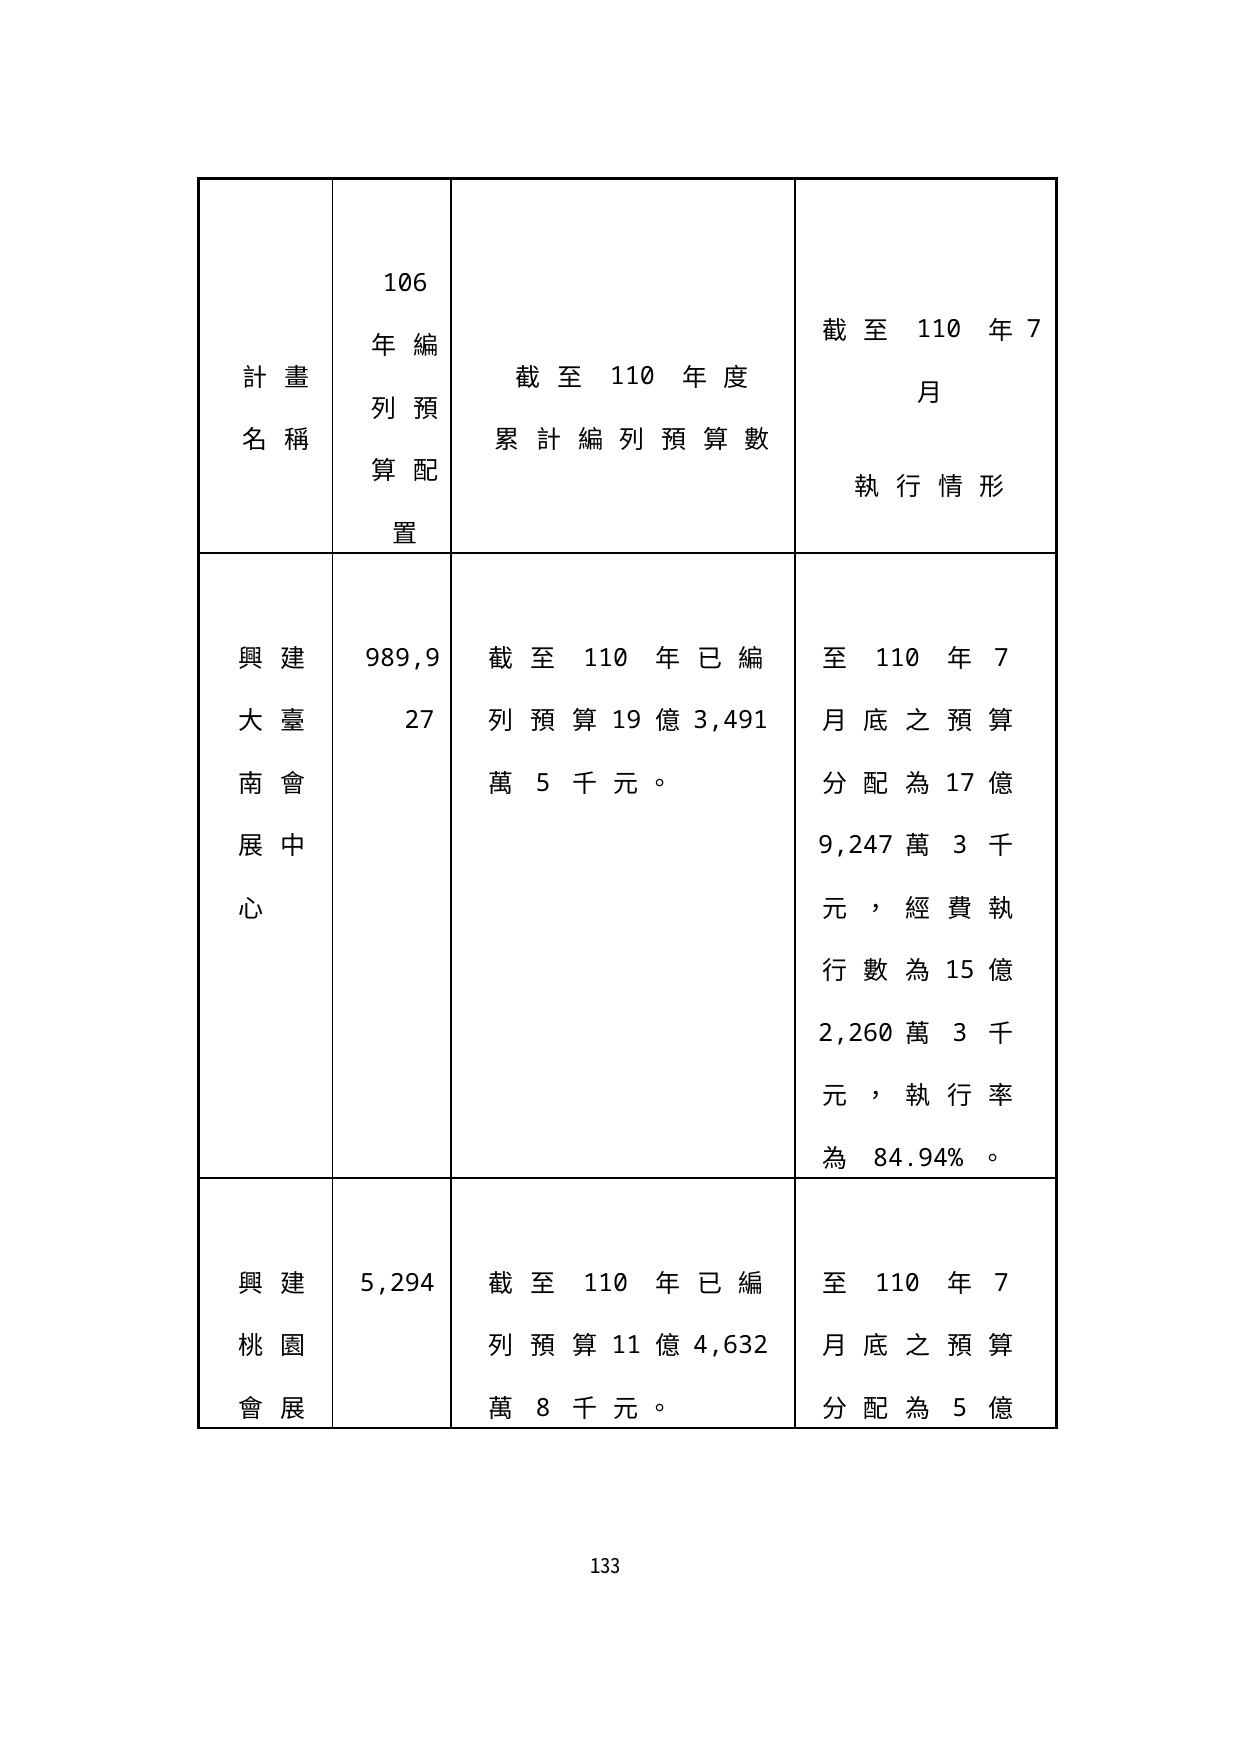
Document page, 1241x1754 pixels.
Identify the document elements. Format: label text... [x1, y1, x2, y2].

table_header 計畫名稱 [200, 180, 332, 552]
table_cell 至110年7月底之預算分配為17億9,247萬3千元，經費執行數為15億2,260萬3千元，執行率為84.94%。 [796, 554, 1055, 1177]
table_cell 至110年7月底之預算分配為5億 [796, 1179, 1055, 1427]
table_header 106年編列預算配置 [333, 180, 450, 552]
table_cell 截至110年已編列預算19億3,491萬5千元。 [452, 554, 794, 1177]
table_header 截至110年7月 執行情形 [796, 180, 1055, 552]
table_cell 截至110年已編列預算11億4,632萬8千元。 [452, 1179, 794, 1427]
table_cell 興建大臺南會展中心 [200, 554, 332, 1177]
table_cell 5,294 [333, 1179, 450, 1427]
table_cell 989,927 [333, 554, 450, 1177]
table_cell 興建桃園會展 [200, 1179, 332, 1427]
table_header 截至110年度 累計編列預算數 [452, 180, 794, 552]
